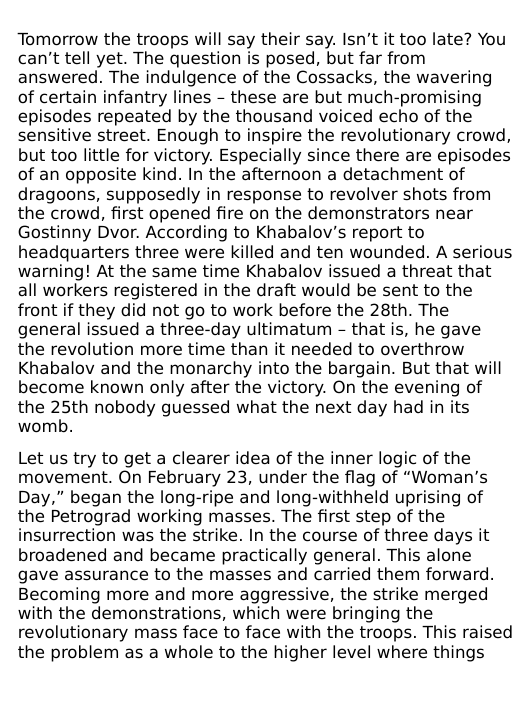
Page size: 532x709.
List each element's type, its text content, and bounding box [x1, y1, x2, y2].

text Tomorrow the troops will say their say. Isn’t it too late? You can’t tell yet. The question is posed, but far from answered. The indulgence of the Cossacks, the wavering of certain infantry lines – these are but much-promising episodes repeated by the thousand voiced echo of the sensitive street. Enough to inspire the revolutionary crowd, but too little for victory. Especially since there are episodes of an opposite kind. In the afternoon a detachment of dragoons, supposedly in response to revolver shots from the crowd, first opened fire on the demonstrators near Gostinny Dvor. According to Khabalov’s report to headquarters three were killed and ten wounded. A serious warning! At the same time Khabalov issued a threat that all workers registered in the draft would be sent to the front if they did not go to work before the 28th. The general issued a three-day ultimatum – that is, he gave the revolution more time than it needed to overthrow Khabalov and the monarchy into the bargain. But that will become known only after the victory. On the evening of the 25th nobody guessed what the next day had in its womb. [18, 29, 514, 436]
text Let us try to get a clearer idea of the inner logic of the movement. On February 23, under the flag of “Woman’s Day,” began the long-ripe and long-withheld uprising of the Petrograd working masses. The first step of the insurrection was the strike. In the course of three days it broadened and became practically general. This alone gave assurance to the masses and carried them forward. Becoming more and more aggressive, the strike merged with the demonstrations, which were bringing the revolutionary mass face to face with the troops. This raised the problem as a whole to the higher level where things [18, 449, 514, 662]
